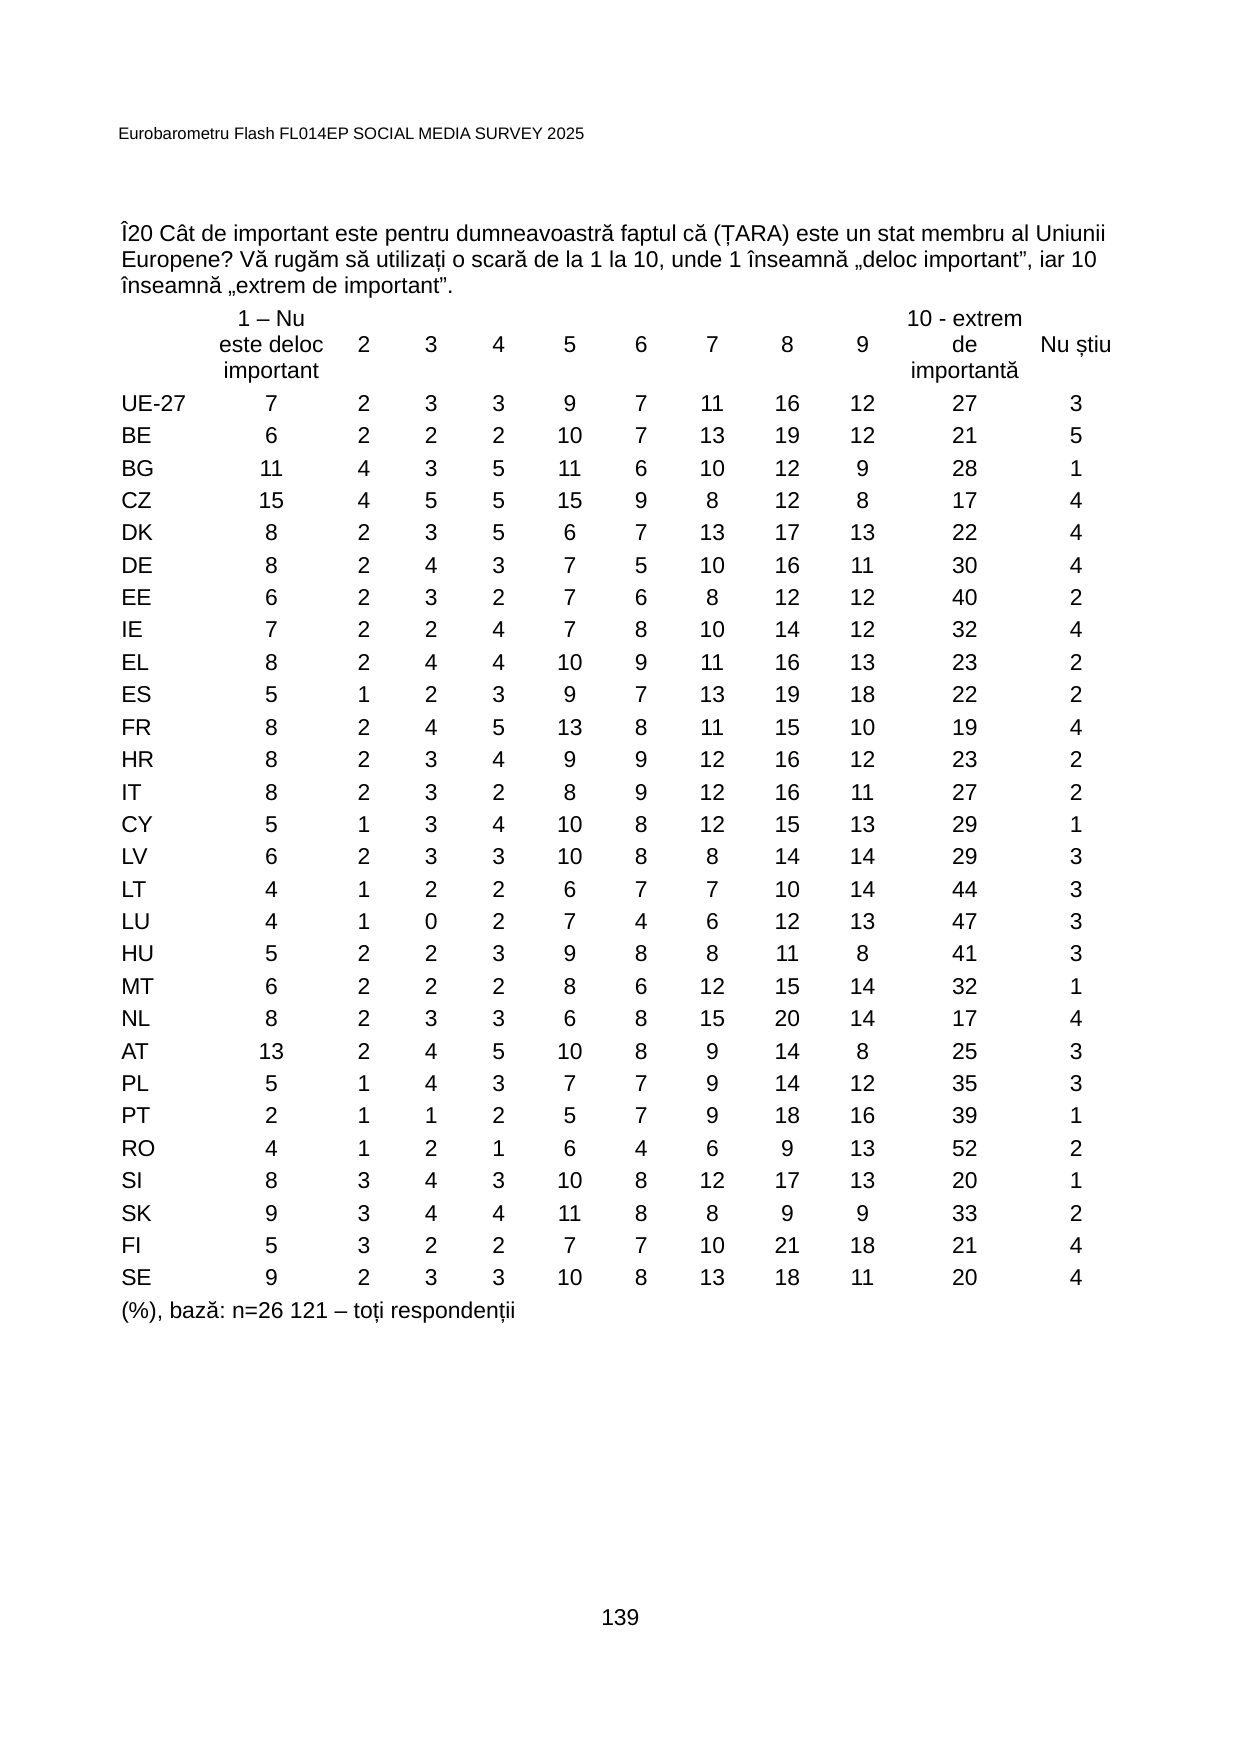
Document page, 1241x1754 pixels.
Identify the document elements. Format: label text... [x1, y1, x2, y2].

table_cell 27 [900, 775, 1029, 808]
table_cell 12 [825, 387, 900, 419]
table_cell BE [118, 419, 212, 451]
table_cell 4 [607, 905, 674, 937]
table_cell 5 [465, 484, 532, 516]
table_cell 12 [825, 419, 900, 451]
table_cell 15 [675, 1002, 749, 1034]
table_cell 12 [825, 1067, 900, 1099]
table_cell 1 [1030, 808, 1122, 840]
table_cell 9 [825, 451, 900, 484]
table_cell 4 [465, 743, 532, 775]
table_cell 12 [675, 1164, 749, 1197]
table_cell 4 [1030, 1261, 1122, 1294]
table_cell FR [118, 711, 212, 743]
table_cell 4 [1030, 1002, 1122, 1034]
table_cell 1 [1030, 970, 1122, 1002]
table_cell 4 [213, 873, 330, 905]
table_cell 13 [532, 711, 607, 743]
table_cell 2 [330, 614, 397, 646]
table_cell 3 [330, 1164, 397, 1197]
table_cell 7 [607, 516, 674, 549]
table_cell SK [118, 1197, 212, 1229]
table_cell DK [118, 516, 212, 549]
table_cell 9 [675, 1099, 749, 1132]
table_cell 16 [750, 743, 825, 775]
table_cell 13 [825, 646, 900, 678]
table_cell PT [118, 1099, 212, 1132]
table_cell 19 [750, 419, 825, 451]
table_cell 30 [900, 549, 1029, 581]
table_cell 41 [900, 938, 1029, 970]
table_cell 9 [532, 387, 607, 419]
table_cell 2 [1030, 1132, 1122, 1164]
table_cell 16 [750, 549, 825, 581]
table_cell 11 [675, 646, 749, 678]
table_cell 15 [532, 484, 607, 516]
table_cell 20 [750, 1002, 825, 1034]
table_cell 23 [900, 646, 1029, 678]
table_cell 13 [825, 808, 900, 840]
table_cell 3 [1030, 873, 1122, 905]
table_cell 1 [1030, 1099, 1122, 1132]
table_cell 2 [465, 905, 532, 937]
table_cell 9 [750, 1132, 825, 1164]
table_cell LV [118, 840, 212, 873]
table_cell 8 [607, 1035, 674, 1067]
table_cell 1 – Nu este deloc important [213, 302, 330, 387]
table_cell 7 [607, 419, 674, 451]
table_cell 2 [397, 614, 464, 646]
table_cell 12 [750, 581, 825, 613]
table_cell 18 [750, 1099, 825, 1132]
table_cell 4 [397, 711, 464, 743]
table_cell 18 [825, 678, 900, 711]
table_cell 10 [675, 549, 749, 581]
table_cell 4 [330, 484, 397, 516]
table_cell 4 [465, 646, 532, 678]
table_cell 13 [675, 419, 749, 451]
table_cell 9 [213, 1197, 330, 1229]
table_header Î20 Cât de important este pentru dumneavoastră faptul că (ȚARA) este un stat membru al Uniunii Europene? Vă rugăm să utilizați o scară de la 1 la 10, unde 1 înseamnă „deloc important”, iar 10 înseamnă „extrem de important”. [118, 217, 1122, 302]
table_cell EL [118, 646, 212, 678]
table_cell 7 [607, 873, 674, 905]
table_cell 2 [330, 646, 397, 678]
table_cell 27 [900, 387, 1029, 419]
table_cell 14 [750, 840, 825, 873]
table_cell 3 [465, 387, 532, 419]
table_cell 20 [900, 1164, 1029, 1197]
table_cell Nu știu [1030, 302, 1122, 387]
table_cell 11 [675, 711, 749, 743]
table_cell 3 [397, 1261, 464, 1294]
table_cell 12 [750, 905, 825, 937]
table_cell 15 [750, 711, 825, 743]
table_cell 16 [750, 775, 825, 808]
table_cell 40 [900, 581, 1029, 613]
table_cell 7 [675, 873, 749, 905]
table_cell 7 [607, 678, 674, 711]
table_cell 8 [213, 743, 330, 775]
table_cell 9 [213, 1261, 330, 1294]
table_cell ES [118, 678, 212, 711]
table_cell 11 [750, 938, 825, 970]
table_cell 2 [330, 581, 397, 613]
table_cell 1 [330, 1067, 397, 1099]
table_cell 6 [607, 970, 674, 1002]
table_cell 8 [213, 646, 330, 678]
table_cell 3 [397, 775, 464, 808]
table_cell 16 [825, 1099, 900, 1132]
table_cell 13 [825, 516, 900, 549]
table_cell 10 [675, 1229, 749, 1261]
table_cell 3 [465, 1067, 532, 1099]
table_cell 4 [1030, 516, 1122, 549]
table_cell 2 [397, 1132, 464, 1164]
table_cell 8 [675, 581, 749, 613]
table_cell 12 [675, 743, 749, 775]
table_cell 8 [213, 549, 330, 581]
table_cell 13 [213, 1035, 330, 1067]
table_cell 1 [330, 808, 397, 840]
table_cell 16 [750, 387, 825, 419]
table_cell 2 [330, 1002, 397, 1034]
table_cell 2 [1030, 678, 1122, 711]
table_cell 3 [465, 1261, 532, 1294]
table_cell 5 [465, 516, 532, 549]
table_cell 7 [532, 581, 607, 613]
table_cell LU [118, 905, 212, 937]
table_cell 17 [900, 484, 1029, 516]
table_cell 4 [330, 451, 397, 484]
table_cell 2 [465, 775, 532, 808]
table_cell 8 [213, 1002, 330, 1034]
table_cell 8 [607, 1197, 674, 1229]
table_cell 3 [1030, 1067, 1122, 1099]
table_cell 17 [750, 516, 825, 549]
table_cell 2 [465, 970, 532, 1002]
table_cell 1 [330, 678, 397, 711]
table_cell 20 [900, 1261, 1029, 1294]
table_cell 3 [1030, 938, 1122, 970]
table_cell 6 [213, 840, 330, 873]
table_cell 3 [397, 1002, 464, 1034]
table_cell 10 [532, 840, 607, 873]
table_cell 6 [607, 451, 674, 484]
table_cell 10 [675, 451, 749, 484]
table_cell 14 [750, 614, 825, 646]
table_cell 5 [465, 1035, 532, 1067]
table_cell 5 [607, 549, 674, 581]
table_cell CZ [118, 484, 212, 516]
table_cell 9 [607, 743, 674, 775]
table_cell 6 [213, 581, 330, 613]
table_cell 2 [330, 387, 397, 419]
table_cell 21 [900, 1229, 1029, 1261]
table_cell 3 [1030, 1035, 1122, 1067]
table_cell UE-27 [118, 387, 212, 419]
table_cell 4 [465, 1197, 532, 1229]
table_cell 18 [825, 1229, 900, 1261]
table_cell CY [118, 808, 212, 840]
table_cell 7 [213, 387, 330, 419]
table_cell HR [118, 743, 212, 775]
table_cell 12 [825, 581, 900, 613]
table_cell 25 [900, 1035, 1029, 1067]
table_cell 16 [750, 646, 825, 678]
table_cell 13 [825, 1132, 900, 1164]
table_cell 5 [465, 711, 532, 743]
table_cell 2 [465, 1229, 532, 1261]
table_cell 1 [330, 873, 397, 905]
table_cell 2 [397, 970, 464, 1002]
table_cell 4 [397, 646, 464, 678]
table_cell 1 [397, 1099, 464, 1132]
table_cell 5 [213, 1067, 330, 1099]
table_cell SE [118, 1261, 212, 1294]
table_cell 5 [532, 1099, 607, 1132]
table_cell 8 [607, 840, 674, 873]
table_cell 9 [750, 1197, 825, 1229]
table_cell 15 [750, 808, 825, 840]
table_cell 9 [532, 678, 607, 711]
table_cell 3 [1030, 905, 1122, 937]
table_cell 7 [607, 1067, 674, 1099]
table_cell 3 [330, 1229, 397, 1261]
table_cell 11 [532, 1197, 607, 1229]
table_cell RO [118, 1132, 212, 1164]
table_cell 3 [330, 1197, 397, 1229]
table_cell 5 [213, 938, 330, 970]
table_cell 10 [532, 1164, 607, 1197]
table_cell 2 [1030, 775, 1122, 808]
table_cell PL [118, 1067, 212, 1099]
table_cell 5 [213, 1229, 330, 1261]
table_cell 3 [397, 581, 464, 613]
table_cell 8 [607, 1164, 674, 1197]
table_cell 8 [532, 970, 607, 1002]
table_cell 1 [330, 1099, 397, 1132]
table_cell 6 [607, 302, 674, 387]
table_cell 8 [607, 1002, 674, 1034]
table_cell 8 [607, 614, 674, 646]
table_cell 3 [465, 840, 532, 873]
table_cell 2 [330, 516, 397, 549]
table_cell 10 [675, 614, 749, 646]
table_cell 8 [607, 1261, 674, 1294]
table_cell 3 [397, 387, 464, 419]
table_cell 6 [675, 1132, 749, 1164]
table_cell 3 [397, 516, 464, 549]
table_cell 5 [532, 302, 607, 387]
table_cell 4 [213, 905, 330, 937]
table_cell LT [118, 873, 212, 905]
table_cell 2 [465, 873, 532, 905]
table_cell 8 [607, 711, 674, 743]
table_cell 4 [1030, 711, 1122, 743]
table_cell 19 [750, 678, 825, 711]
table_cell 4 [465, 808, 532, 840]
table_cell 11 [675, 387, 749, 419]
table_cell 2 [330, 1261, 397, 1294]
table_cell 2 [397, 419, 464, 451]
table_cell 14 [825, 1002, 900, 1034]
table_cell 2 [330, 549, 397, 581]
table_cell 4 [1030, 484, 1122, 516]
table_cell 2 [330, 711, 397, 743]
table_cell 8 [213, 775, 330, 808]
table_cell 3 [465, 1164, 532, 1197]
table_cell 10 [532, 419, 607, 451]
table_cell 21 [900, 419, 1029, 451]
table_cell 9 [825, 302, 900, 387]
table_cell 4 [1030, 549, 1122, 581]
table_cell 2 [330, 302, 397, 387]
table_cell 3 [397, 451, 464, 484]
table_cell 32 [900, 614, 1029, 646]
table_cell 9 [532, 938, 607, 970]
table_cell 2 [330, 938, 397, 970]
table_cell 5 [213, 808, 330, 840]
table_cell 7 [532, 1229, 607, 1261]
table_cell 8 [825, 1035, 900, 1067]
table_cell 2 [1030, 743, 1122, 775]
table_cell 5 [213, 678, 330, 711]
table_cell 7 [675, 302, 749, 387]
table_cell 14 [750, 1067, 825, 1099]
table_cell 14 [825, 970, 900, 1002]
table_cell 6 [532, 1132, 607, 1164]
table_cell 9 [825, 1197, 900, 1229]
table_cell 15 [750, 970, 825, 1002]
table_cell 6 [532, 1002, 607, 1034]
table_cell 3 [397, 743, 464, 775]
table_cell 5 [465, 451, 532, 484]
table_cell 23 [900, 743, 1029, 775]
table_cell 2 [397, 873, 464, 905]
table_cell 52 [900, 1132, 1029, 1164]
table_cell 2 [330, 840, 397, 873]
table_cell 47 [900, 905, 1029, 937]
table_cell 18 [750, 1261, 825, 1294]
table_cell 39 [900, 1099, 1029, 1132]
table_cell 4 [397, 1164, 464, 1197]
table_cell 12 [825, 614, 900, 646]
table_cell 3 [1030, 387, 1122, 419]
table_cell 35 [900, 1067, 1029, 1099]
table_cell 7 [532, 549, 607, 581]
table_cell 2 [465, 419, 532, 451]
table_cell 13 [675, 678, 749, 711]
table_cell 3 [465, 549, 532, 581]
table_cell 7 [532, 1067, 607, 1099]
table_cell 2 [1030, 581, 1122, 613]
table_cell 8 [213, 516, 330, 549]
table_cell 3 [397, 840, 464, 873]
table_cell 22 [900, 678, 1029, 711]
table_cell 10 [532, 808, 607, 840]
table_cell 10 - extrem de importantă [900, 302, 1029, 387]
table_cell 9 [675, 1067, 749, 1099]
table_cell 8 [607, 808, 674, 840]
table_cell 8 [213, 711, 330, 743]
table_cell FI [118, 1229, 212, 1261]
table_cell 14 [750, 1035, 825, 1067]
table_cell AT [118, 1035, 212, 1067]
table_cell 9 [607, 484, 674, 516]
table_cell 14 [825, 873, 900, 905]
table_cell 2 [465, 1099, 532, 1132]
table_cell 4 [465, 614, 532, 646]
table_cell 4 [607, 1132, 674, 1164]
table_cell 4 [465, 302, 532, 387]
table_cell MT [118, 970, 212, 1002]
table_cell 13 [825, 905, 900, 937]
table_cell 10 [532, 1035, 607, 1067]
table_cell 6 [213, 419, 330, 451]
table_cell 5 [1030, 419, 1122, 451]
table_cell 1 [1030, 1164, 1122, 1197]
table_cell 4 [397, 1067, 464, 1099]
table_cell 6 [532, 516, 607, 549]
table_cell 13 [675, 516, 749, 549]
table_cell 15 [213, 484, 330, 516]
table_cell 17 [750, 1164, 825, 1197]
table_cell IE [118, 614, 212, 646]
table_cell 10 [825, 711, 900, 743]
table_cell 10 [532, 1261, 607, 1294]
table_cell 4 [397, 1035, 464, 1067]
table_cell 12 [750, 484, 825, 516]
table_cell 22 [900, 516, 1029, 549]
table_cell 5 [397, 484, 464, 516]
table_cell 29 [900, 808, 1029, 840]
table_cell 2 [465, 581, 532, 613]
table_cell EE [118, 581, 212, 613]
table_cell 7 [607, 1229, 674, 1261]
table_cell 2 [330, 1035, 397, 1067]
table_cell 1 [1030, 451, 1122, 484]
table_cell 0 [397, 905, 464, 937]
table_cell 1 [330, 905, 397, 937]
table_cell 2 [397, 1229, 464, 1261]
table_cell 2 [1030, 1197, 1122, 1229]
table_cell 7 [532, 905, 607, 937]
table_cell 2 [1030, 646, 1122, 678]
table_cell 32 [900, 970, 1029, 1002]
table_cell (%), bază: n=26 121 – toți respondenții [118, 1294, 1122, 1326]
table_cell 4 [397, 549, 464, 581]
table_cell 8 [750, 302, 825, 387]
table_cell 9 [607, 775, 674, 808]
table_cell 8 [675, 938, 749, 970]
table_cell 6 [213, 970, 330, 1002]
table_cell 17 [900, 1002, 1029, 1034]
table_cell 13 [825, 1164, 900, 1197]
table_cell 8 [675, 1197, 749, 1229]
table_cell 11 [825, 775, 900, 808]
table_cell 9 [675, 1035, 749, 1067]
table_cell 8 [825, 938, 900, 970]
table_cell SI [118, 1164, 212, 1197]
table_cell 8 [675, 840, 749, 873]
table_cell 12 [750, 451, 825, 484]
table_cell 9 [607, 646, 674, 678]
table_cell 2 [330, 743, 397, 775]
table_cell 3 [465, 678, 532, 711]
table_cell 11 [825, 1261, 900, 1294]
table_cell 12 [675, 775, 749, 808]
table_cell 14 [825, 840, 900, 873]
table_cell 4 [1030, 1229, 1122, 1261]
table_cell 9 [532, 743, 607, 775]
table_cell 21 [750, 1229, 825, 1261]
table_cell 19 [900, 711, 1029, 743]
table_cell BG [118, 451, 212, 484]
table_cell 29 [900, 840, 1029, 873]
table_cell 2 [213, 1099, 330, 1132]
table_cell 10 [532, 646, 607, 678]
table_cell 6 [607, 581, 674, 613]
table_cell 2 [330, 419, 397, 451]
table_cell 11 [213, 451, 330, 484]
table_cell 2 [330, 970, 397, 1002]
table_cell 6 [532, 873, 607, 905]
table_cell 44 [900, 873, 1029, 905]
table_cell 10 [750, 873, 825, 905]
table_cell 13 [675, 1261, 749, 1294]
table_cell 7 [532, 614, 607, 646]
table_cell 7 [607, 1099, 674, 1132]
table_cell 1 [465, 1132, 532, 1164]
table_cell 8 [825, 484, 900, 516]
table_cell 3 [397, 808, 464, 840]
table_cell 7 [213, 614, 330, 646]
table_cell 12 [675, 970, 749, 1002]
table_cell 12 [825, 743, 900, 775]
table_cell 4 [1030, 614, 1122, 646]
table_cell 8 [675, 484, 749, 516]
table_cell 4 [213, 1132, 330, 1164]
table_cell 2 [397, 938, 464, 970]
table_cell IT [118, 775, 212, 808]
table_cell 6 [675, 905, 749, 937]
table_cell DE [118, 549, 212, 581]
table_cell NL [118, 1002, 212, 1034]
table_cell 11 [825, 549, 900, 581]
table_cell 3 [465, 938, 532, 970]
table_cell 8 [532, 775, 607, 808]
table_cell 3 [1030, 840, 1122, 873]
table_cell 1 [330, 1132, 397, 1164]
table_cell 4 [397, 1197, 464, 1229]
table_cell 28 [900, 451, 1029, 484]
table_cell [118, 302, 212, 387]
table_cell 8 [213, 1164, 330, 1197]
table_cell 8 [607, 938, 674, 970]
table_cell 3 [397, 302, 464, 387]
table_cell HU [118, 938, 212, 970]
table_cell 2 [330, 775, 397, 808]
table_cell 2 [397, 678, 464, 711]
table_cell 7 [607, 387, 674, 419]
table_cell 11 [532, 451, 607, 484]
table_cell 12 [675, 808, 749, 840]
table_cell 3 [465, 1002, 532, 1034]
table_cell 33 [900, 1197, 1029, 1229]
